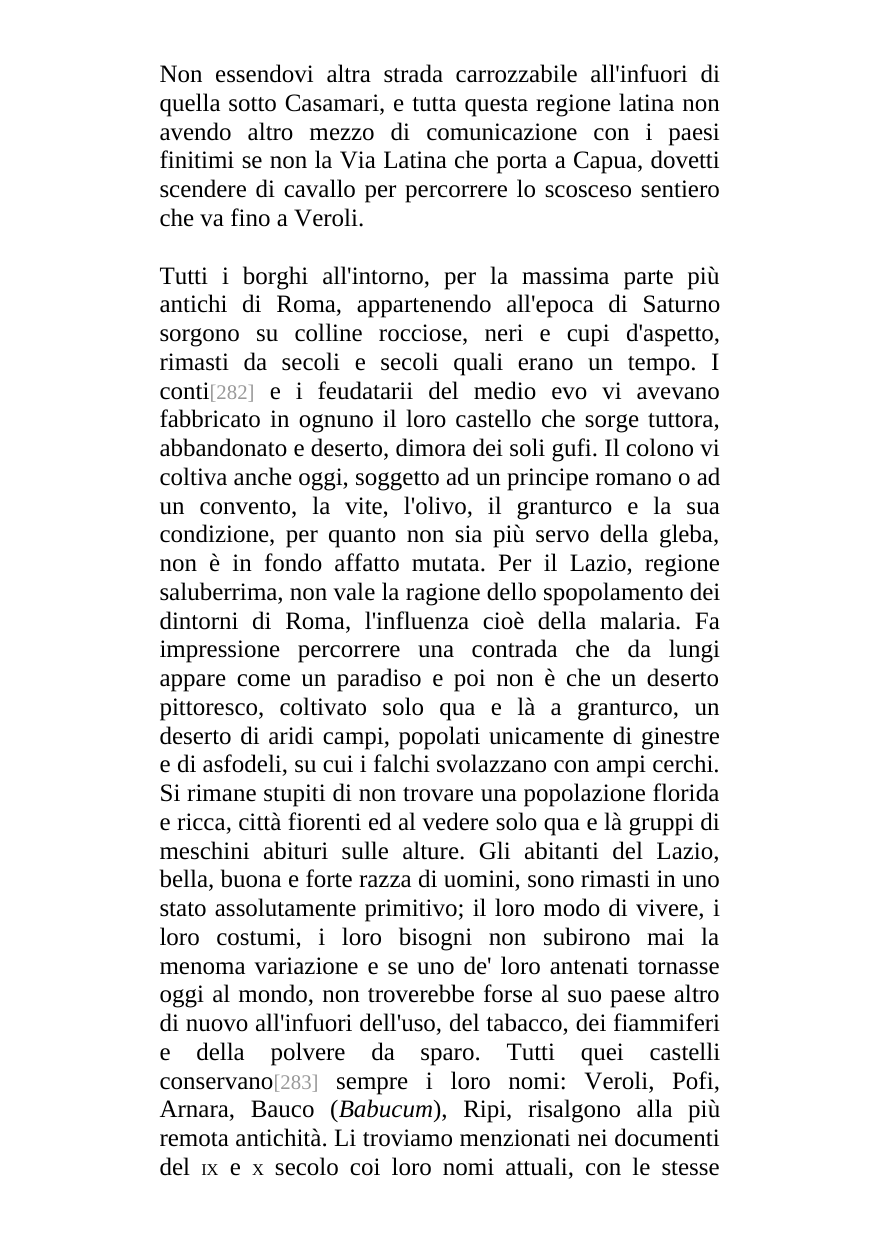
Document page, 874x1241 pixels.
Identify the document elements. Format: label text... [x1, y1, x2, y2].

text Tutti i borghi all'intorno, per la massima parte più antichi di Roma, appartenendo all'epoca di Saturno sorgono su colline rocciose, neri e cupi d'aspetto, rimasti da secoli e secoli quali erano un tempo. I conti[282] e i feudatarii del medio evo vi avevano fabbricato in ognuno il loro castello che sorge tuttora, abbandonato e deserto, dimora dei soli gufi. Il colono vi coltiva anche oggi, soggetto ad un principe romano o ad un convento, la vite, l'olivo, il granturco e la sua condizione, per quanto non sia più servo della gleba, non è in fondo affatto mutata. Per il Lazio, regione saluberrima, non vale la ragione dello spopolamento dei dintorni di Roma, l'influenza cioè della malaria. Fa impressione percorrere una contrada che da lungi appare come un paradiso e poi non è che un deserto pittoresco, coltivato solo qua e là a granturco, un deserto di aridi campi, popolati unicamente di ginestre e di asfodeli, su cui i falchi svolazzano con ampi cerchi. Si rimane stupiti di non trovare una popolazione florida e ricca, città fiorenti ed al vedere solo qua e là gruppi di meschini abituri sulle alture. Gli abitanti del Lazio, bella, buona e forte razza di uomini, sono rimasti in uno stato assolutamente primitivo; il loro modo di vivere, i loro costumi, i loro bisogni non subirono mai la menoma variazione e se uno de' loro antenati tornasse oggi al mondo, non troverebbe forse al suo paese altro di nuovo all'infuori dell'uso, del tabacco, dei fiammiferi e della polvere da sparo. Tutti quei castelli conservano[283] sempre i loro nomi: Veroli, Pofi, Arnara, Bauco (Babucum), Ripi, risalgono alla più remota antichità. Li troviamo menzionati nei documenti del ix e x secolo coi loro nomi attuali, con le stesse [159, 261, 720, 1181]
text Non essendovi altra strada carrozzabile all'infuori di quella sotto Casamari, e tutta questa regione latina non avendo altro mezzo di comunicazione con i paesi finitimi se non la Via Latina che porta a Capua, dovetti scendere di cavallo per percorrere lo scosceso sentiero che va fino a Veroli. [159, 59, 720, 232]
